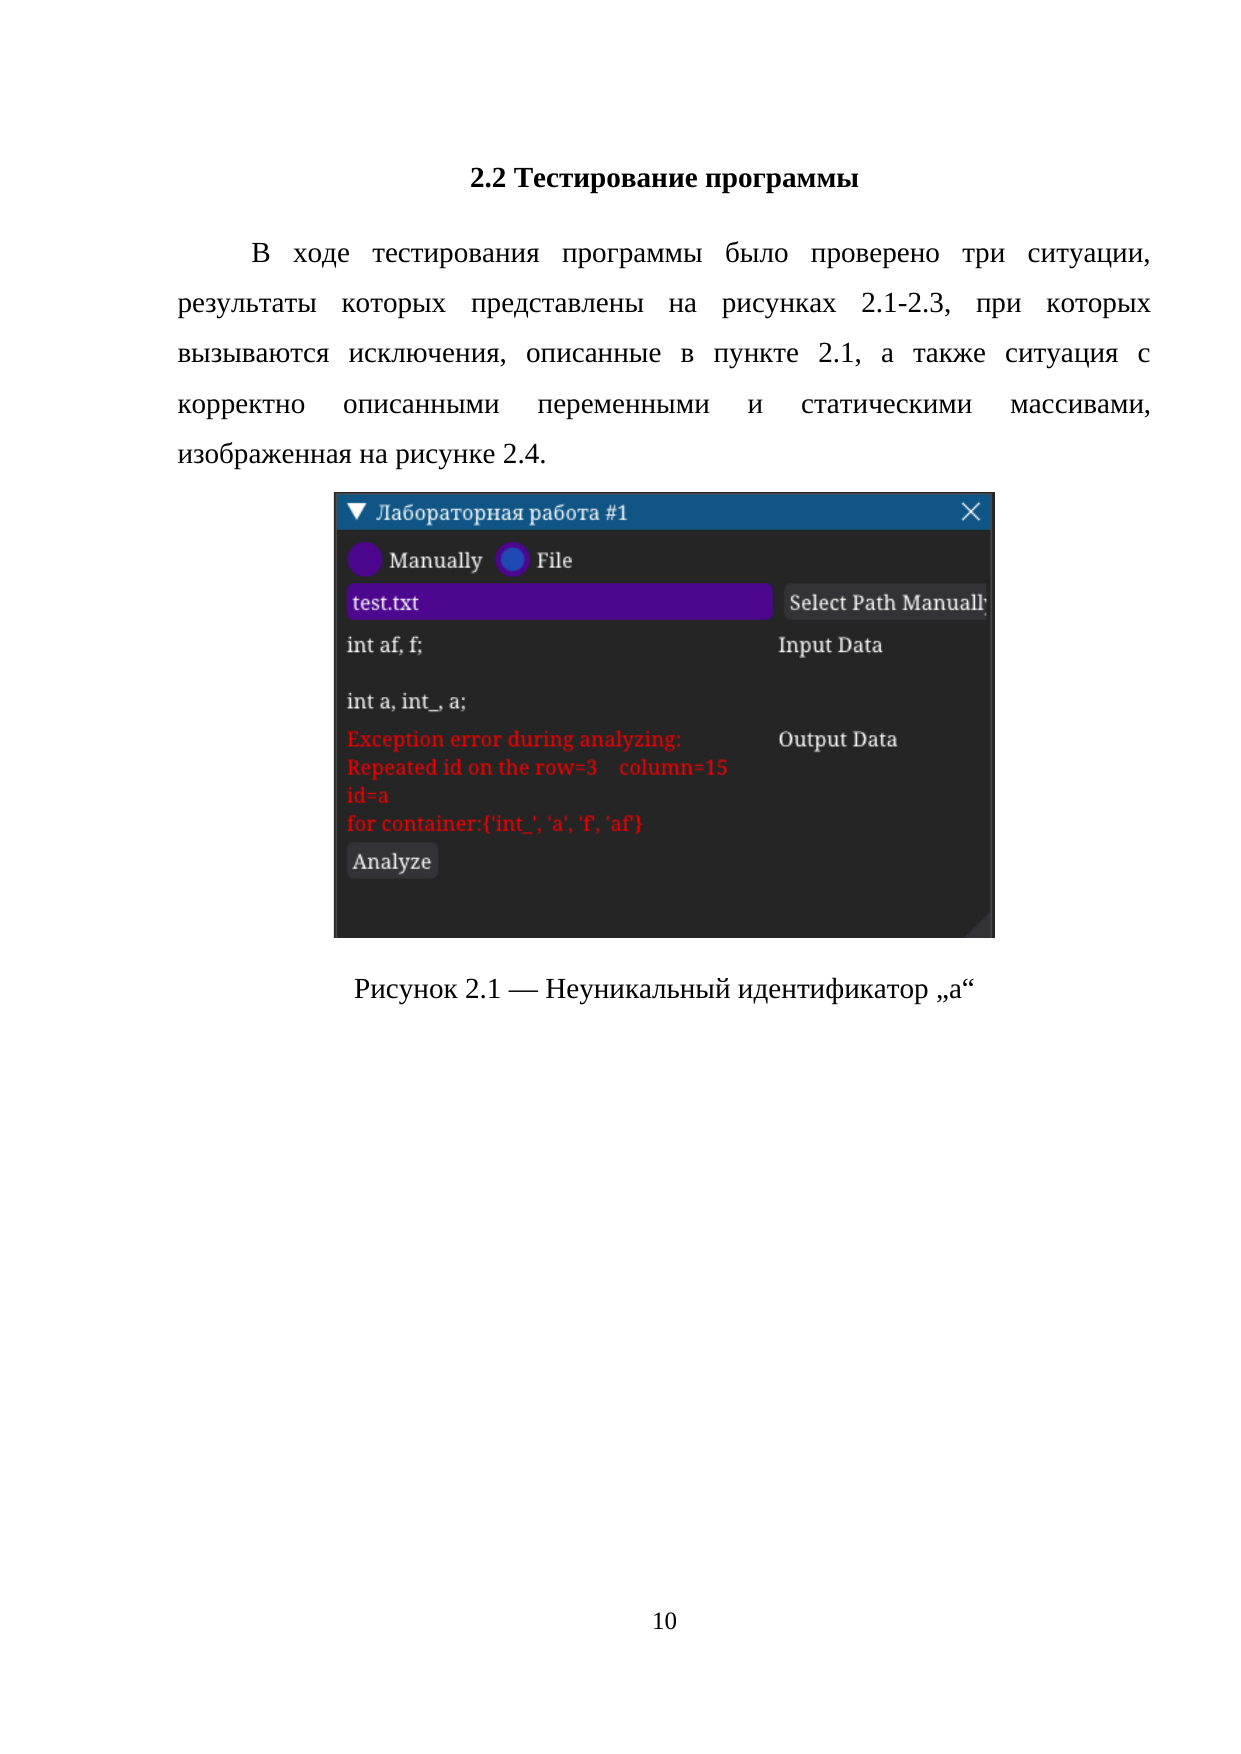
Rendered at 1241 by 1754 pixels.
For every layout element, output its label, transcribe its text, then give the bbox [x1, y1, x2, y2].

title Рисунок 2.1 — Неуникальный идентификатор „a“ [177, 938, 1152, 1004]
picture [333, 492, 995, 938]
subtitle 2.2 Тестирование программы [177, 160, 1152, 193]
text В ходе тестирования программы было проверено три ситуации, результаты которых представлены на рисунках 2.1-2.3, при которых вызываются исключения, описанные в пункте 2.1, а также ситуация с корректно описанными переменными и статическими массивами, изображенная на рисунке 2.4. [177, 235, 1152, 469]
